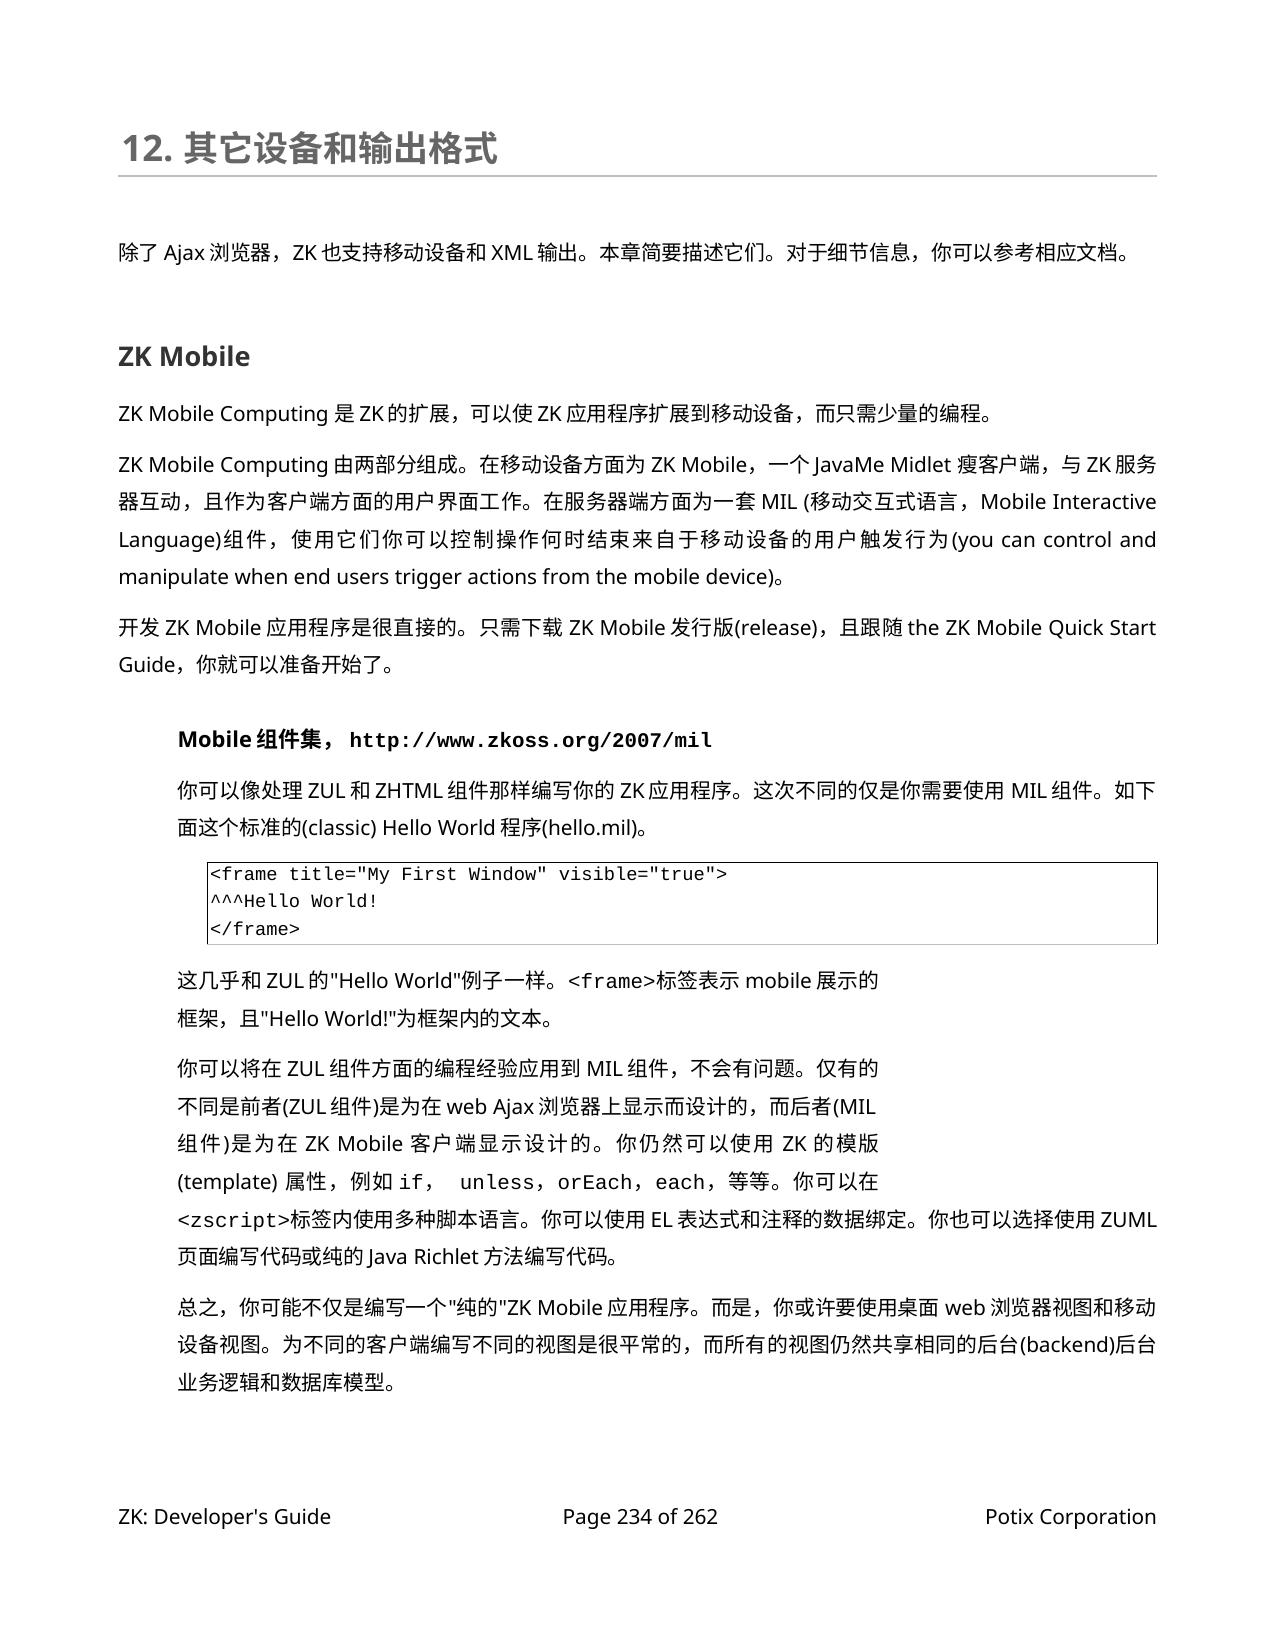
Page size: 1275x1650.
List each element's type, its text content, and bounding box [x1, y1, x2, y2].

text 这几乎和ZUL的"Hello World"例子一样。<frame>标签表示mobile展示的框架，且"Hello World!"为框架内的文本。 [177, 964, 1157, 1032]
subtitle ZK Mobile [118, 337, 1157, 374]
text 你可以像处理ZUL和ZHTML组件那样编写你的ZK应用程序。这次不同的仅是你需要使用MIL组件。如下面这个标准的(classic) Hello World程序(hello.mil)。 [177, 774, 1157, 842]
text ZK Mobile Computing 是ZK的扩展，可以使ZK应用程序扩展到移动设备，而只需少量的编程。 [118, 398, 1157, 428]
subtitle Mobile组件集， http://www.zkoss.org/2007/mil [177, 721, 1157, 753]
text ^^^Hello World! [208, 889, 1157, 914]
text ZK Mobile Computing由两部分组成。在移动设备方面为ZK Mobile，一个JavaMe Midlet 瘦客户端，与ZK服务器互动，且作为客户端方面的用户界面工作。在服务器端方面为一套MIL (移动交互式语言，Mobile Interactive Language)组件，使用它们你可以控制操作何时结束来自于移动设备的用户触发行为(you can control and manipulate when end users trigger actions from the mobile device)。 [118, 448, 1157, 591]
text <frame title="My First Window" visible="true"> [208, 863, 1157, 886]
text 除了Ajax浏览器，ZK也支持移动设备和XML输出。本章简要描述它们。对于细节信息，你可以参考相应文档。 [118, 236, 1157, 266]
text 开发ZK Mobile应用程序是很直接的。只需下载ZK Mobile发行版(release)，且跟随the ZK Mobile Quick Start Guide，你就可以准备开始了。 [118, 611, 1157, 679]
text </frame> [208, 917, 1157, 944]
text 总之，你可能不仅是编写一个"纯的"ZK Mobile应用程序。而是，你或许要使用桌面web浏览器视图和移动设备视图。为不同的客户端编写不同的视图是很平常的，而所有的视图仍然共享相同的后台(backend)后台业务逻辑和数据库模型。 [177, 1291, 1157, 1396]
text 你可以将在ZUL组件方面的编程经验应用到MIL组件，不会有问题。仅有的不同是前者(ZUL组件)是为在web Ajax浏览器上显示而设计的，而后者(MIL组件)是为在ZK Mobile客户端显示设计的。你仍然可以使用ZK的模版(template) 属性，例如if， unless，orEach，each，等等。你可以在<zscript>标签内使用多种脚本语言。你可以使用EL表达式和注释的数据绑定。你也可以选择使用ZUML页面编写代码或纯的Java Richlet方法编写代码。 [177, 1053, 1157, 1271]
subtitle 12. 其它设备和输出格式 [118, 118, 1157, 175]
